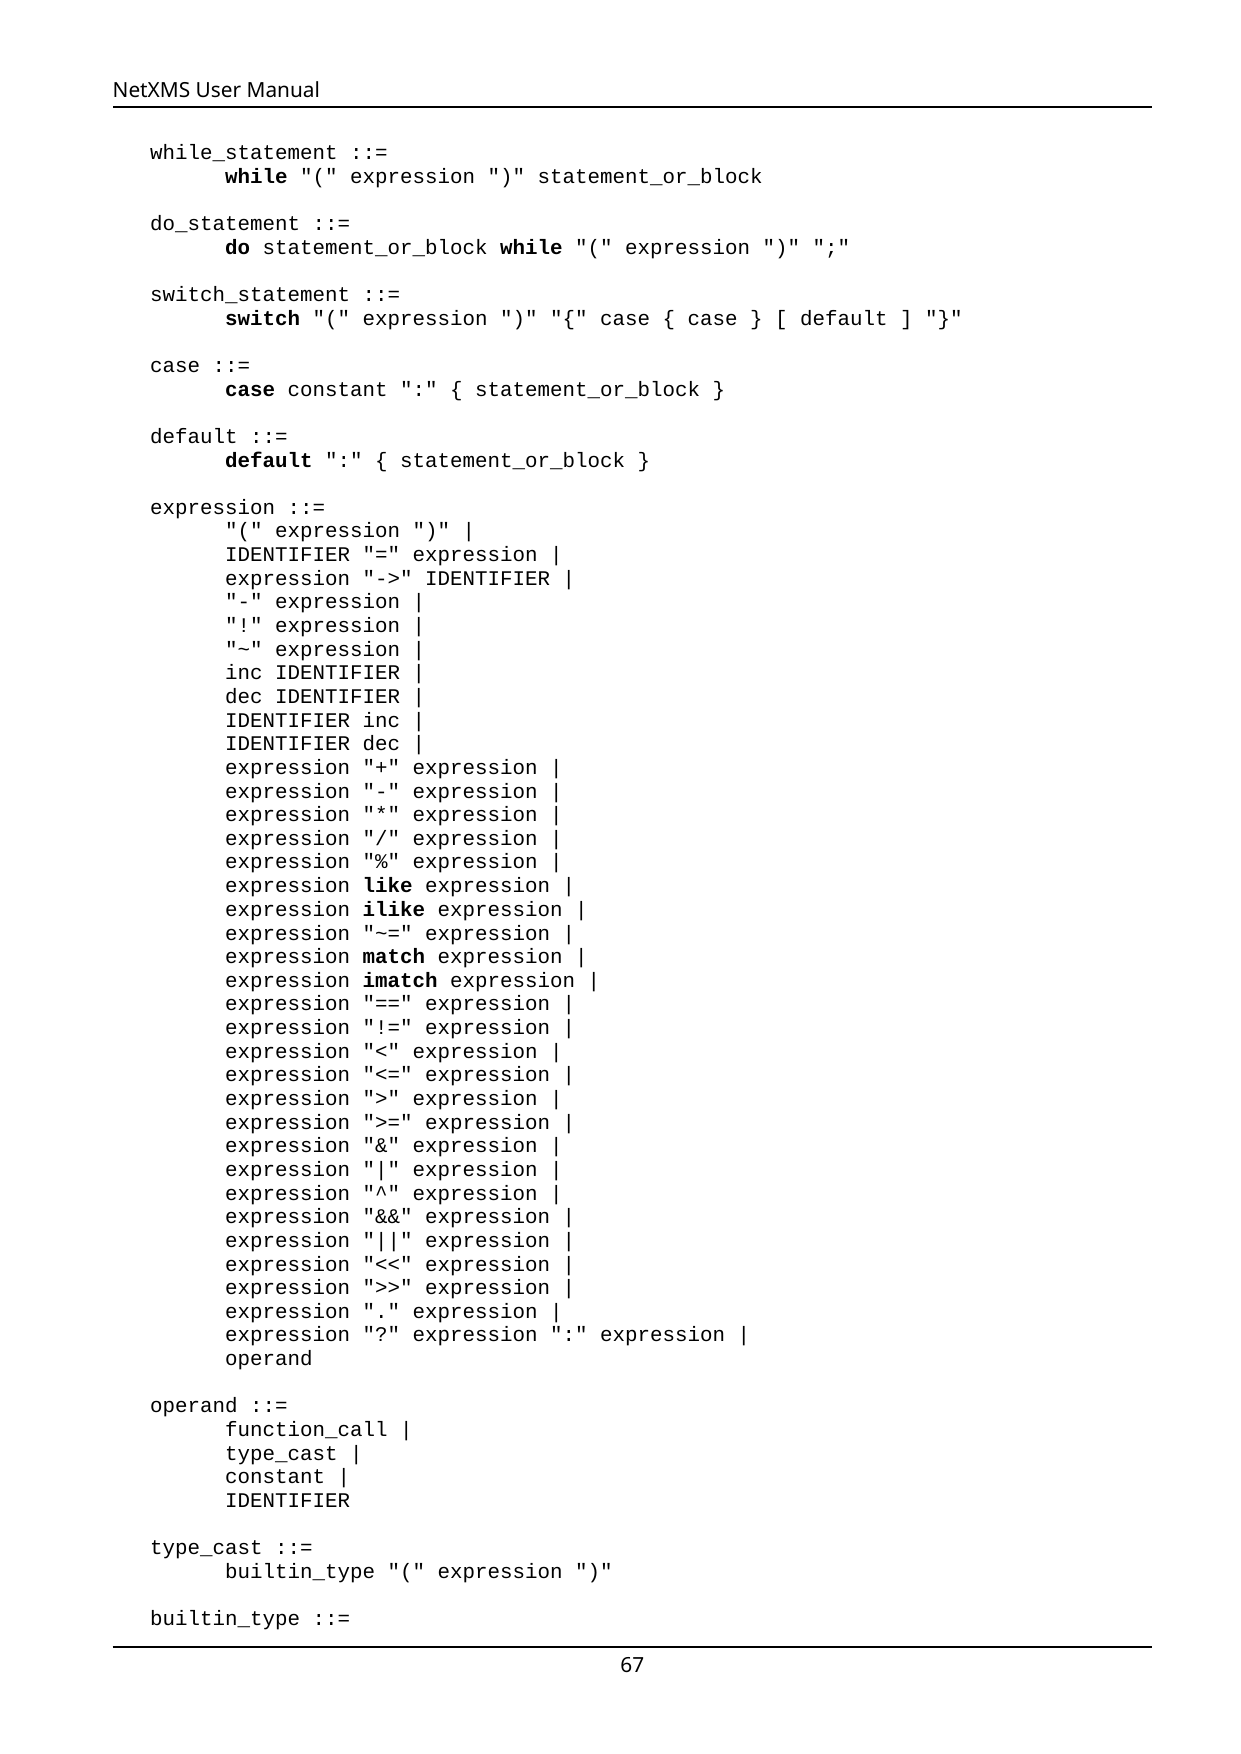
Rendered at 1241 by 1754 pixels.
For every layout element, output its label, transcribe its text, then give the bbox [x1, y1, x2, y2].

text expression "+" expression | [150, 757, 1152, 781]
text default ::= [150, 426, 1152, 449]
text expression "|" expression | [150, 1159, 1152, 1183]
text expression ">=" expression | [150, 1112, 1152, 1135]
text case ::= [150, 355, 1152, 379]
text expression ::= [150, 497, 1152, 521]
text expression "||" expression | [150, 1230, 1152, 1253]
text expression "<<" expression | [150, 1253, 1152, 1277]
text type_cast ::= [150, 1537, 1152, 1561]
text switch_statement ::= [150, 284, 1152, 308]
text case constant ":" { statement_or_block } [150, 379, 1152, 402]
text operand ::= [150, 1395, 1152, 1419]
text do statement_or_block while "(" expression ")" ";" [150, 237, 1152, 260]
text do_statement ::= [150, 213, 1152, 237]
text expression imatch expression | [150, 970, 1152, 993]
text "-" expression | [150, 591, 1152, 615]
text "~" expression | [150, 639, 1152, 662]
text expression "." expression | [150, 1301, 1152, 1324]
text expression "&&" expression | [150, 1206, 1152, 1230]
text expression "<=" expression | [150, 1064, 1152, 1088]
text expression "<" expression | [150, 1041, 1152, 1064]
text expression "==" expression | [150, 993, 1152, 1017]
text expression "?" expression ":" expression | [150, 1324, 1152, 1348]
text function_call | [150, 1419, 1152, 1443]
text operand [150, 1348, 1152, 1372]
text dec IDENTIFIER | [150, 686, 1152, 710]
text constant | [150, 1466, 1152, 1490]
text default ":" { statement_or_block } [150, 449, 1152, 473]
text expression "->" IDENTIFIER | [150, 568, 1152, 591]
text expression "/" expression | [150, 828, 1152, 852]
text "!" expression | [150, 615, 1152, 639]
text IDENTIFIER dec | [150, 733, 1152, 757]
text expression match expression | [150, 946, 1152, 970]
text expression "-" expression | [150, 781, 1152, 804]
text expression "!=" expression | [150, 1017, 1152, 1041]
text expression "*" expression | [150, 804, 1152, 828]
text expression ">>" expression | [150, 1277, 1152, 1301]
text IDENTIFIER inc | [150, 710, 1152, 733]
text while_statement ::= [150, 142, 1152, 166]
text type_cast | [150, 1443, 1152, 1466]
text switch "(" expression ")" "{" case { case } [ default ] "}" [150, 308, 1152, 331]
text IDENTIFIER [150, 1490, 1152, 1514]
text expression ilike expression | [150, 899, 1152, 922]
text expression "%" expression | [150, 852, 1152, 875]
text inc IDENTIFIER | [150, 662, 1152, 686]
text builtin_type ::= [150, 1608, 1152, 1632]
text expression "~=" expression | [150, 922, 1152, 946]
text IDENTIFIER "=" expression | [150, 544, 1152, 568]
text builtin_type "(" expression ")" [150, 1561, 1152, 1584]
text expression ">" expression | [150, 1088, 1152, 1112]
text while "(" expression ")" statement_or_block [150, 166, 1152, 189]
text "(" expression ")" | [150, 521, 1152, 544]
text expression like expression | [150, 875, 1152, 899]
text expression "^" expression | [150, 1183, 1152, 1206]
text expression "&" expression | [150, 1135, 1152, 1159]
